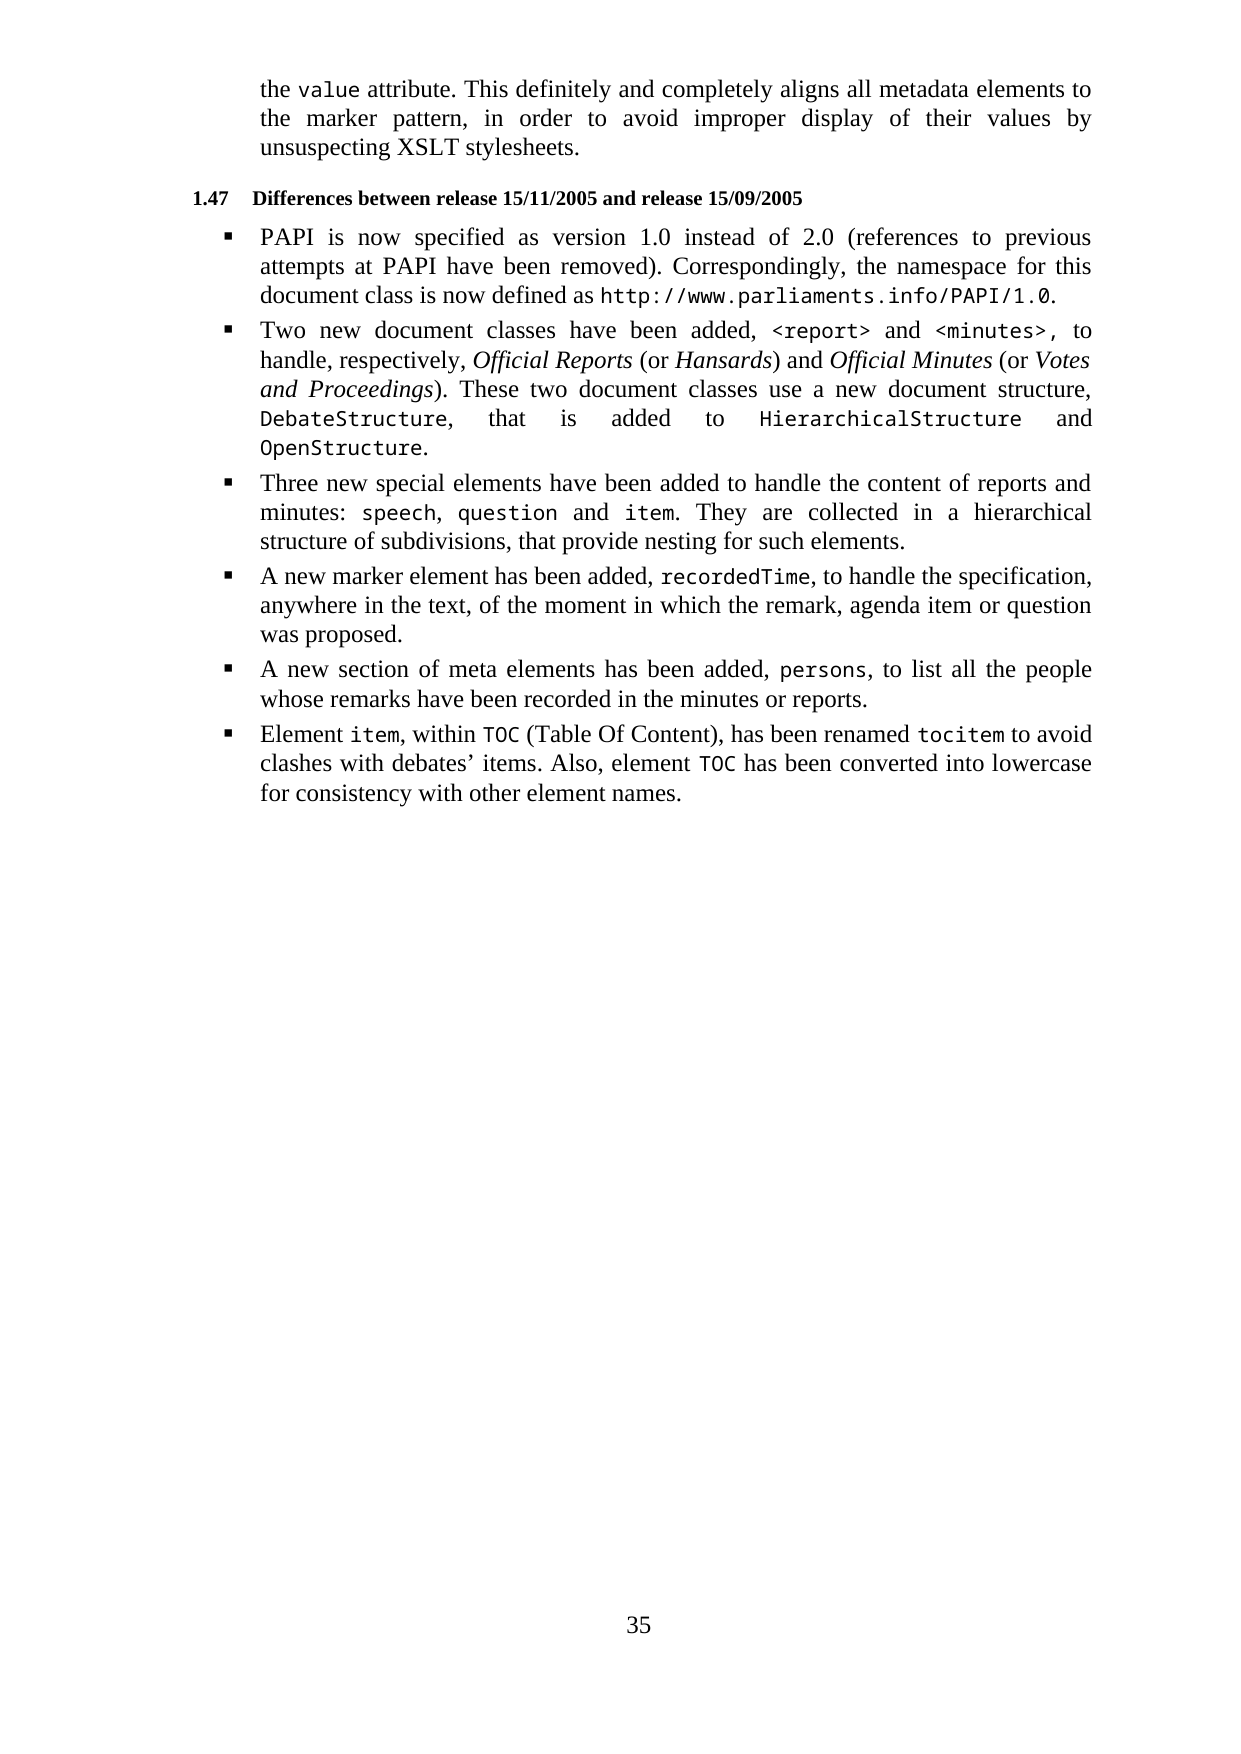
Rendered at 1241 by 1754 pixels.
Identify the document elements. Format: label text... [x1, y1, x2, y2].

list A new section of meta elements has been added, persons, to list all the people whose remarks have been recorded in the minutes or reports. [222, 654, 1092, 712]
list Element item, within TOC (Table Of Content), has been renamed tocitem to avoid clashes with debates’ items. Also, element TOC has been converted into lowercase for consistency with other element names. [222, 719, 1092, 806]
subtitle Differences between release 15/11/2005 and release 15/09/2005 [192, 186, 1092, 210]
list Three new special elements have been added to handle the content of reports and minutes: speech, question and item. They are collected in a hierarchical structure of subdivisions, that provide nesting for such elements. [222, 468, 1092, 555]
list A new marker element has been added, recordedTime, to handle the specification, anywhere in the text, of the moment in which the remark, agenda item or question was proposed. [222, 561, 1092, 648]
list PAPI is now specified as version 1.0 instead of 2.0 (references to previous attempts at PAPI have been removed). Correspondingly, the namespace for this document class is now defined as http://www.parliaments.info/PAPI/1.0. [222, 222, 1092, 309]
list Two new document classes have been added, <report> and <minutes>, to handle, respectively, Official Reports (or Hansards) and Official Minutes (or Votes and Proceedings). These two document classes use a new document structure, DebateStructure, that is added to HierarchicalStructure and OpenStructure. [222, 316, 1092, 462]
list the value attribute. This definitely and completely aligns all metadata elements to the marker pattern, in order to avoid improper display of their values by unsuspecting XSLT stylesheets. [222, 74, 1092, 161]
